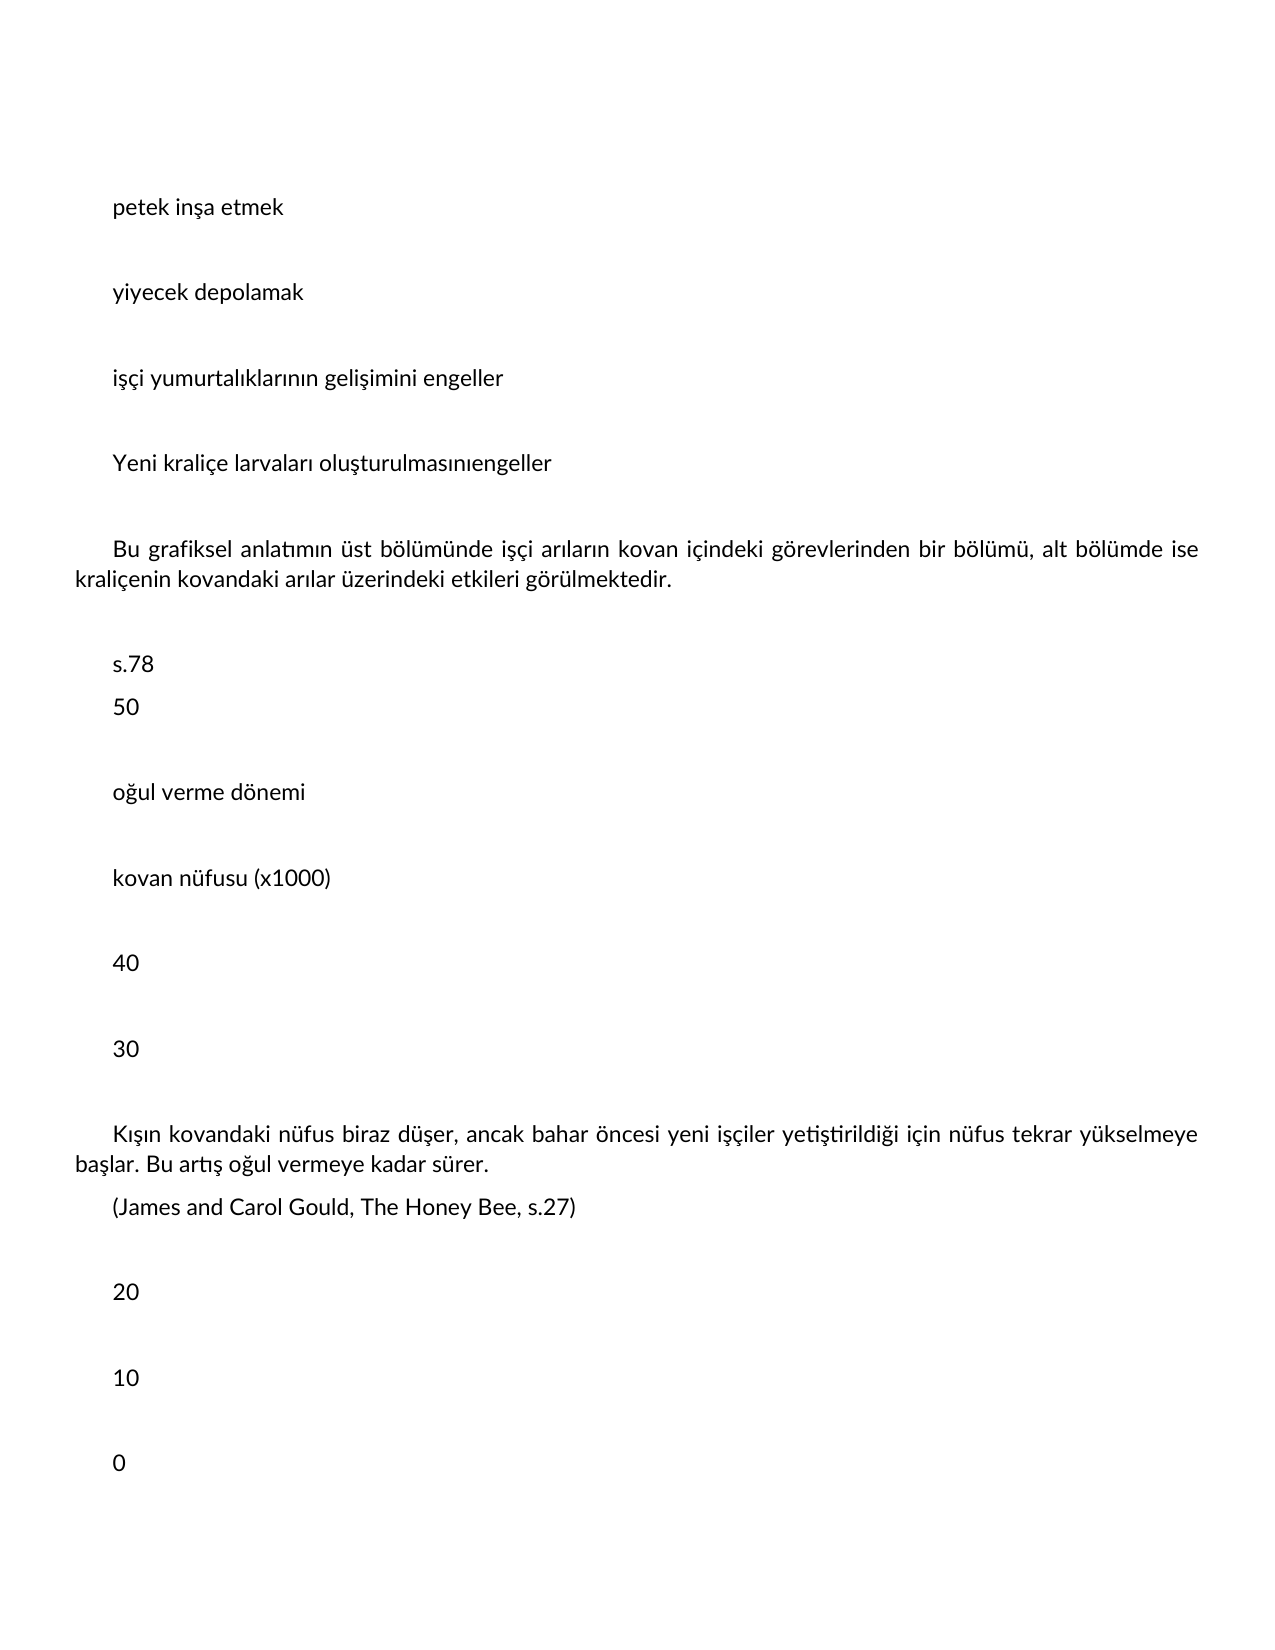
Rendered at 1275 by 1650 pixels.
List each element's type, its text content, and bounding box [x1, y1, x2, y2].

text 50 [75, 693, 1200, 720]
text 20 [75, 1278, 1200, 1306]
text s.78 [75, 650, 1200, 677]
text yiyecek depolamak [75, 278, 1200, 306]
text kovan nüfusu (x1000) [75, 863, 1200, 891]
text işçi yumurtalıklarının gelişimini engeller [75, 363, 1200, 391]
text Yeni kraliçe larvaları oluşturulmasınıengeller [75, 449, 1200, 476]
text 40 [75, 949, 1200, 976]
text Kışın kovandaki nüfus biraz düşer, ancak bahar öncesi yeni işçiler yetiştirildiği için nüfus tekrar yükselmeye başlar. Bu artış oğul vermeye kadar sürer. [75, 1120, 1200, 1177]
text (James and Carol Gould, The Honey Bee, s.27) [75, 1193, 1200, 1220]
text 10 [75, 1363, 1200, 1391]
text oğul verme dönemi [75, 778, 1200, 806]
text 30 [75, 1034, 1200, 1062]
text petek inşa etmek [75, 193, 1200, 220]
text 0 [75, 1449, 1200, 1476]
text Bu grafiksel anlatımın üst bölümünde işçi arıların kovan içindeki görevlerinden bir bölümü, alt bölümde ise kraliçenin kovandaki arılar üzerindeki etkileri görülmektedir. [75, 534, 1200, 592]
